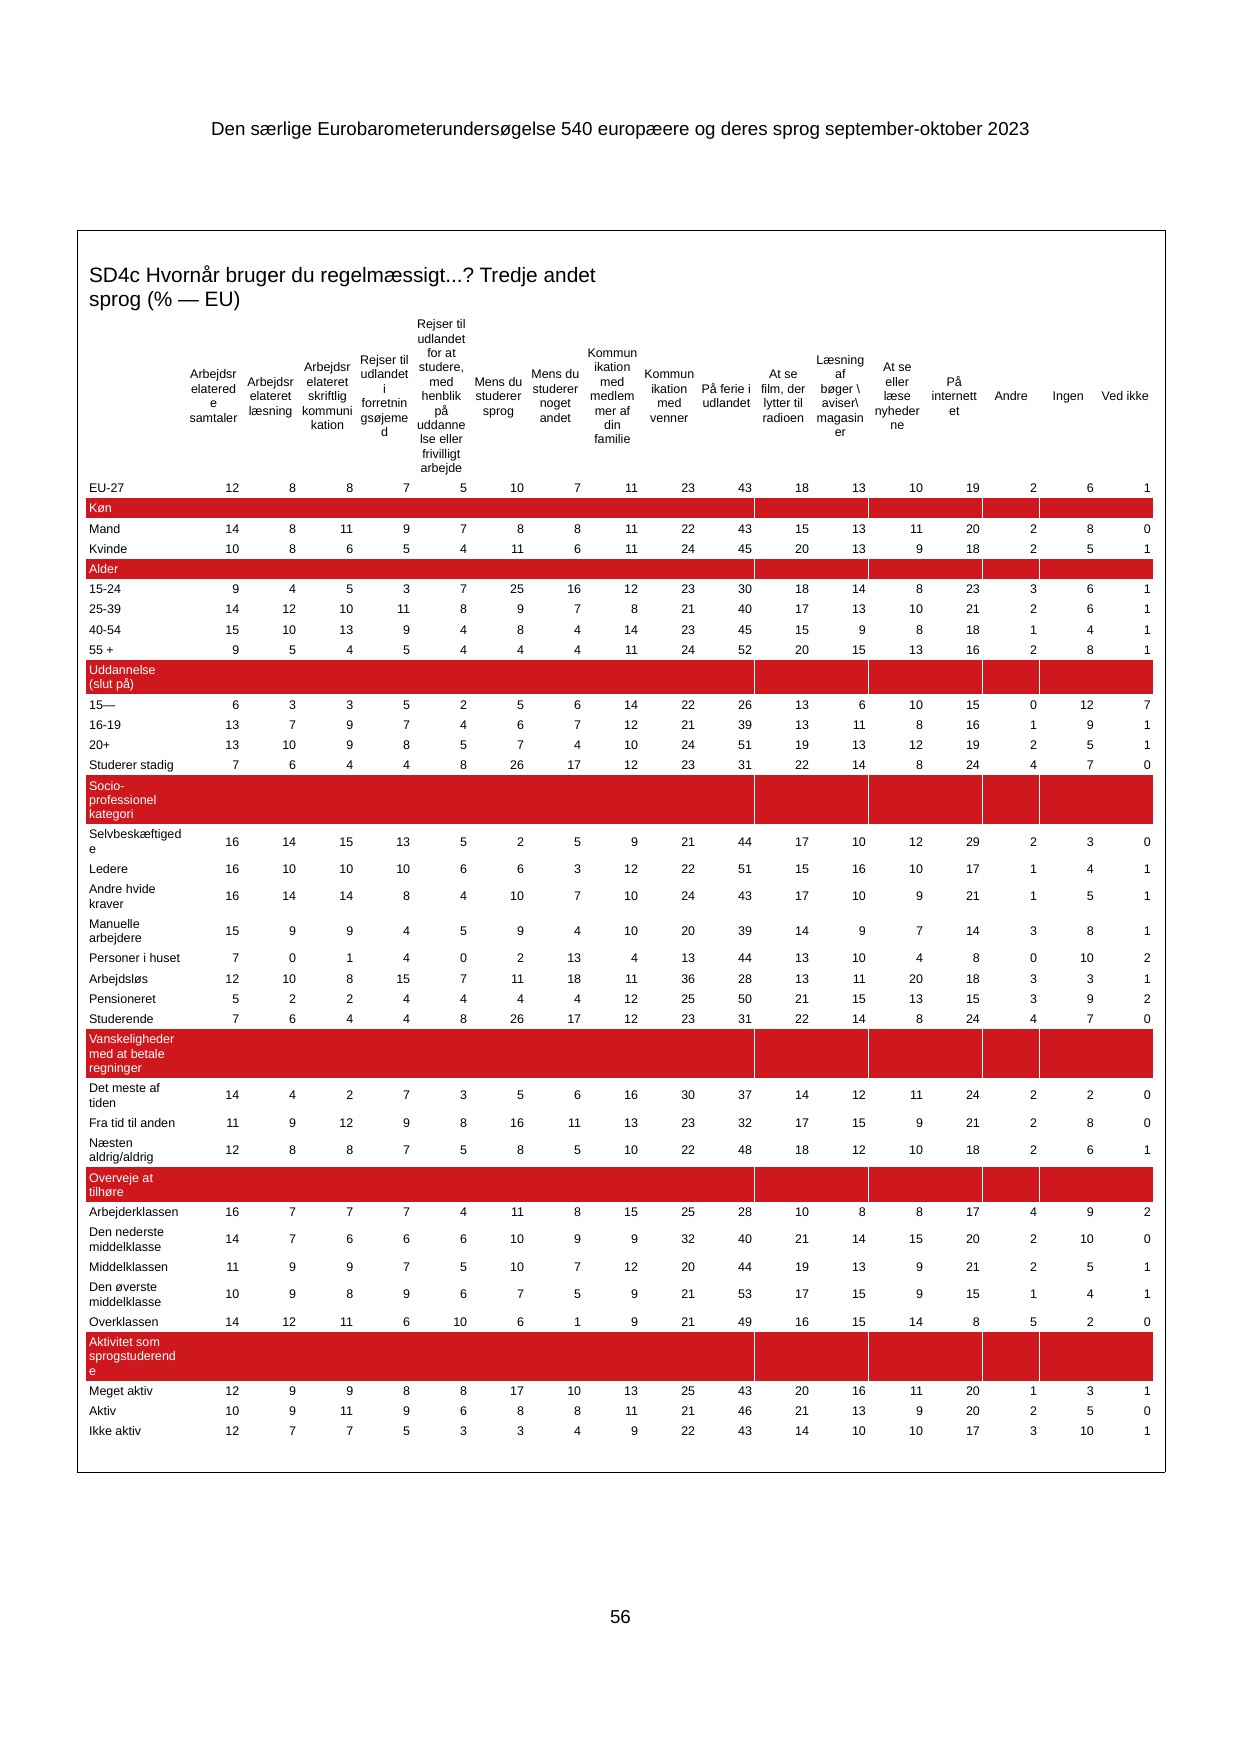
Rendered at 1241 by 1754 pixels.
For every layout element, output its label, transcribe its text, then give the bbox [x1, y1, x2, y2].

table_cell 2 [470, 824, 527, 859]
table_cell 28 [698, 1202, 754, 1222]
table_cell 7 [356, 1133, 413, 1167]
table_cell Næsten aldrig/aldrig [86, 1133, 185, 1167]
table_cell 13 [869, 640, 926, 660]
table_cell [470, 1029, 527, 1078]
table_cell 8 [869, 619, 926, 639]
table_cell 2 [983, 599, 1039, 619]
table_cell 1 [1096, 1257, 1153, 1277]
table_cell 11 [470, 1202, 527, 1222]
table_cell [755, 660, 812, 694]
table_cell 43 [698, 478, 754, 498]
table_cell 20 [869, 968, 926, 988]
table_cell 14 [299, 879, 356, 913]
table_cell Middelklassen [86, 1257, 185, 1277]
table_cell 24 [926, 755, 982, 775]
table_cell 8 [242, 478, 299, 498]
table_cell 9 [299, 735, 356, 755]
table_cell 13 [641, 948, 698, 968]
table_cell Manuelle arbejdere [86, 914, 185, 948]
table_cell Ingen [1040, 314, 1096, 478]
table_cell 21 [641, 824, 698, 859]
table_cell 9 [299, 914, 356, 948]
table_cell Overveje at tilhøre [86, 1167, 185, 1202]
table_cell 6 [812, 694, 868, 714]
table_header [812, 260, 868, 314]
table_cell 8 [299, 1133, 356, 1167]
table_cell 4 [527, 735, 584, 755]
table_cell 3 [983, 579, 1039, 599]
table_cell [869, 498, 926, 518]
table_cell [698, 775, 754, 824]
table_cell 4 [527, 1421, 584, 1441]
table_cell 4 [527, 619, 584, 639]
table_cell [299, 559, 356, 579]
table_cell 4 [584, 948, 641, 968]
table_cell 6 [299, 539, 356, 559]
table_cell 8 [869, 1009, 926, 1029]
table_cell 1 [1096, 599, 1153, 619]
table_cell [869, 1332, 926, 1381]
table_cell 0 [1096, 1311, 1153, 1332]
table_cell 12 [185, 1421, 242, 1441]
table_cell 10 [242, 968, 299, 988]
table_cell Arbejdsløs [86, 968, 185, 988]
table_cell 20 [926, 1381, 982, 1401]
table_cell 1 [1096, 735, 1153, 755]
table_cell [1040, 1029, 1096, 1078]
table_cell 13 [185, 715, 242, 735]
table_cell 2 [1040, 1078, 1096, 1112]
table_cell 8 [584, 599, 641, 619]
table_cell 2 [983, 824, 1039, 859]
table_cell 5 [1040, 1401, 1096, 1421]
table_cell 6 [470, 859, 527, 879]
table_cell 10 [356, 859, 413, 879]
table_cell [812, 660, 868, 694]
table_cell Arbejdsrelateret læsning [242, 314, 299, 478]
table_cell Kommunikation med medlemmer af din familie [584, 314, 641, 478]
table_cell [242, 498, 299, 518]
table_cell 0 [1096, 1401, 1153, 1421]
table_cell 1 [1096, 478, 1153, 498]
table_cell [527, 498, 584, 518]
table_cell 9 [869, 1277, 926, 1311]
table_cell 14 [584, 694, 641, 714]
table_cell [641, 1029, 698, 1078]
table_cell 4 [983, 1009, 1039, 1029]
table_cell 13 [812, 478, 868, 498]
table_cell 5 [983, 1311, 1039, 1332]
table_cell 18 [926, 968, 982, 988]
table_cell [812, 1029, 868, 1078]
table_cell 11 [584, 478, 641, 498]
table_cell 6 [413, 1222, 470, 1257]
table_cell 7 [1040, 1009, 1096, 1029]
table_cell 1 [983, 1381, 1039, 1401]
table_cell 11 [812, 968, 868, 988]
table_cell [1096, 775, 1153, 824]
table_cell 23 [641, 1009, 698, 1029]
table_cell 10 [1040, 1222, 1096, 1257]
table_cell 0 [1096, 1078, 1153, 1112]
table_cell 29 [926, 824, 982, 859]
table_cell 15 [185, 619, 242, 639]
table_cell 18 [926, 539, 982, 559]
table_cell 1 [1096, 579, 1153, 599]
table_cell 14 [185, 1222, 242, 1257]
table_cell 13 [356, 824, 413, 859]
table_cell 9 [1040, 715, 1096, 735]
table_cell [413, 1167, 470, 1202]
table_cell 9 [356, 518, 413, 538]
table_cell 8 [869, 715, 926, 735]
table_cell 16 [185, 824, 242, 859]
table_cell 14 [755, 1421, 812, 1441]
table_cell 2 [413, 694, 470, 714]
table_cell [926, 1029, 982, 1078]
table_cell [641, 775, 698, 824]
table_cell 4 [470, 640, 527, 660]
table_cell [812, 1332, 868, 1381]
table_cell [983, 1167, 1039, 1202]
table_cell 1 [299, 948, 356, 968]
table_cell 0 [1096, 1113, 1153, 1133]
table_cell 6 [413, 859, 470, 879]
table_cell [983, 660, 1039, 694]
table_cell 4 [527, 640, 584, 660]
table_cell [1040, 1332, 1096, 1381]
table_cell 2 [1096, 948, 1153, 968]
table_cell 8 [527, 518, 584, 538]
table_cell 12 [812, 1133, 868, 1167]
table_cell 12 [584, 579, 641, 599]
table_cell 1 [983, 879, 1039, 913]
table_cell 6 [299, 1222, 356, 1257]
table_cell 23 [641, 478, 698, 498]
table_cell 8 [470, 619, 527, 639]
table_cell [641, 1332, 698, 1381]
table_cell 3 [1040, 1381, 1096, 1401]
table_cell 1 [1096, 968, 1153, 988]
table_cell 7 [413, 518, 470, 538]
table_cell 9 [242, 1277, 299, 1311]
table_cell 10 [869, 599, 926, 619]
table_cell 7 [1040, 755, 1096, 775]
table_cell [641, 498, 698, 518]
table_cell 12 [869, 824, 926, 859]
table_cell 30 [698, 579, 754, 599]
table_cell 2 [470, 948, 527, 968]
table_cell Aktivitet som sprogstuderende [86, 1332, 185, 1381]
table_cell 12 [869, 735, 926, 755]
table_cell 10 [299, 599, 356, 619]
table_cell 17 [926, 1202, 982, 1222]
table_header [1040, 260, 1096, 314]
table_cell Køn [86, 498, 185, 518]
table_cell Andre hvide kraver [86, 879, 185, 913]
table_cell 4 [470, 989, 527, 1009]
table_cell 40 [698, 599, 754, 619]
table_cell 14 [755, 1078, 812, 1112]
table_cell Pensioneret [86, 989, 185, 1009]
table_cell 11 [356, 599, 413, 619]
table_cell [584, 660, 641, 694]
table_cell 23 [641, 579, 698, 599]
table_cell [527, 775, 584, 824]
table_cell Læsning af bøger \ aviser\ magasiner [812, 314, 868, 478]
table_cell 13 [812, 1257, 868, 1277]
table_cell 24 [926, 1078, 982, 1112]
table_cell EU-27 [86, 478, 185, 498]
table_cell [1040, 559, 1096, 579]
table_cell 6 [242, 755, 299, 775]
table_cell [242, 1332, 299, 1381]
table_cell [641, 1167, 698, 1202]
table_cell [470, 660, 527, 694]
table_cell [185, 498, 242, 518]
table_cell 31 [698, 755, 754, 775]
table_cell 25 [641, 989, 698, 1009]
table_cell 17 [527, 1009, 584, 1029]
table_cell 9 [1040, 989, 1096, 1009]
table_cell 8 [413, 1113, 470, 1133]
table_cell 22 [755, 1009, 812, 1029]
table_cell På ferie i udlandet [698, 314, 754, 478]
table_cell 7 [527, 599, 584, 619]
table_cell 11 [584, 1401, 641, 1421]
table_cell 24 [926, 1009, 982, 1029]
table_cell 13 [755, 694, 812, 714]
table_cell 7 [1096, 694, 1153, 714]
table_cell 7 [185, 948, 242, 968]
table_cell [185, 660, 242, 694]
table_cell 9 [242, 1257, 299, 1277]
table_cell 26 [470, 1009, 527, 1029]
table_cell At se eller læse nyhederne [869, 314, 926, 478]
table_cell 11 [299, 1401, 356, 1421]
table_cell [185, 1332, 242, 1381]
table_cell [698, 660, 754, 694]
table_cell 13 [584, 1113, 641, 1133]
table_cell 10 [869, 859, 926, 879]
table_cell 24 [641, 735, 698, 755]
table_cell 10 [755, 1202, 812, 1222]
table_cell 43 [698, 1421, 754, 1441]
table_cell 12 [1040, 694, 1096, 714]
table_cell [869, 660, 926, 694]
table_cell 37 [698, 1078, 754, 1112]
table_cell [698, 498, 754, 518]
table_cell 13 [812, 599, 868, 619]
table_cell 8 [356, 879, 413, 913]
table_cell 21 [755, 989, 812, 1009]
table_cell 50 [698, 989, 754, 1009]
table_cell 1 [1096, 1421, 1153, 1441]
table_cell 18 [926, 1133, 982, 1167]
table_cell 9 [185, 640, 242, 660]
table_cell 6 [470, 1311, 527, 1332]
table_cell 5 [413, 1257, 470, 1277]
table_cell 15 [356, 968, 413, 988]
table_cell 5 [470, 694, 527, 714]
table_cell 11 [584, 640, 641, 660]
table_cell [983, 498, 1039, 518]
table_cell 12 [185, 1133, 242, 1167]
table_cell 7 [527, 879, 584, 913]
table_cell 4 [413, 879, 470, 913]
table_cell 3 [983, 968, 1039, 988]
table_cell 44 [698, 824, 754, 859]
table_cell 4 [413, 539, 470, 559]
table_cell At se film, der lytter til radioen [755, 314, 812, 478]
table_cell 6 [1040, 579, 1096, 599]
table_cell [641, 559, 698, 579]
table_cell [356, 1167, 413, 1202]
table_cell [470, 1167, 527, 1202]
table_cell 2 [983, 518, 1039, 538]
table_cell Aktiv [86, 1401, 185, 1421]
table_cell [869, 559, 926, 579]
table_cell 25 [641, 1381, 698, 1401]
table_cell 19 [755, 1257, 812, 1277]
table_cell 24 [641, 640, 698, 660]
table_cell 10 [812, 948, 868, 968]
table_cell 9 [356, 1401, 413, 1421]
table_header [926, 260, 982, 314]
table_cell 21 [641, 599, 698, 619]
table_cell 12 [584, 1009, 641, 1029]
table_cell 6 [527, 1078, 584, 1112]
table_cell 5 [1040, 539, 1096, 559]
table_cell 2 [242, 989, 299, 1009]
table_cell 11 [869, 1078, 926, 1112]
table_cell 17 [755, 599, 812, 619]
table_cell 6 [527, 539, 584, 559]
table_cell 16 [470, 1113, 527, 1133]
table_cell Alder [86, 559, 185, 579]
table_cell 55 + [86, 640, 185, 660]
table_cell [869, 1167, 926, 1202]
table_cell 8 [299, 968, 356, 988]
table_cell 18 [527, 968, 584, 988]
table_cell 8 [242, 539, 299, 559]
table_cell 5 [413, 478, 470, 498]
table_cell 23 [641, 755, 698, 775]
table_cell 2 [983, 1113, 1039, 1133]
table_cell 10 [1040, 1421, 1096, 1441]
table_cell 1 [983, 859, 1039, 879]
table_cell 8 [1040, 914, 1096, 948]
table_cell 14 [812, 579, 868, 599]
table_cell 7 [356, 1078, 413, 1112]
table_cell [1096, 559, 1153, 579]
table_cell 14 [812, 755, 868, 775]
table_cell Kommunikation med venner [641, 314, 698, 478]
table_cell 2 [1096, 989, 1153, 1009]
table_cell 11 [299, 518, 356, 538]
table_cell 8 [299, 1277, 356, 1311]
table_cell 16-19 [86, 715, 185, 735]
table_cell 15-24 [86, 579, 185, 599]
table_cell 16 [755, 1311, 812, 1332]
table_cell 16 [926, 715, 982, 735]
table_cell 23 [641, 1113, 698, 1133]
table_cell 8 [1040, 1113, 1096, 1133]
table_cell 4 [527, 989, 584, 1009]
table_header SD4c Hvornår bruger du regelmæssigt...? Tredje andet sprog (% — EU) [86, 260, 641, 314]
table_cell 13 [299, 619, 356, 639]
table_cell 21 [926, 879, 982, 913]
table_cell 8 [527, 1401, 584, 1421]
table_cell 20 [755, 539, 812, 559]
table_cell 12 [812, 1078, 868, 1112]
table_cell 1 [983, 715, 1039, 735]
table_cell 21 [641, 1277, 698, 1311]
table_cell 9 [584, 824, 641, 859]
table_cell 5 [1040, 879, 1096, 913]
table_cell 3 [470, 1421, 527, 1441]
table_cell 25 [470, 579, 527, 599]
table_cell 10 [584, 1133, 641, 1167]
table_cell [185, 559, 242, 579]
table_cell 10 [584, 879, 641, 913]
table_cell 5 [356, 1421, 413, 1441]
table_cell [527, 1167, 584, 1202]
table_cell [527, 660, 584, 694]
table_cell 13 [185, 735, 242, 755]
table_cell 20 [926, 1401, 982, 1421]
table_cell 2 [983, 539, 1039, 559]
table_cell 0 [1096, 1222, 1153, 1257]
table_cell [1040, 1167, 1096, 1202]
table_cell 31 [698, 1009, 754, 1029]
table_header [755, 260, 812, 314]
table_cell [413, 660, 470, 694]
table_cell Studerende [86, 1009, 185, 1029]
table_cell 5 [356, 539, 413, 559]
table_cell 5 [470, 1078, 527, 1112]
table_cell 11 [584, 518, 641, 538]
table_cell 7 [413, 968, 470, 988]
table_cell [185, 1167, 242, 1202]
table_cell 21 [755, 1401, 812, 1421]
table_cell 3 [527, 859, 584, 879]
table_cell 14 [755, 914, 812, 948]
table_cell [242, 1029, 299, 1078]
table_cell 12 [185, 1381, 242, 1401]
table_cell [641, 660, 698, 694]
table_cell Fra tid til anden [86, 1113, 185, 1133]
table_cell 21 [926, 1113, 982, 1133]
table_cell Vanskeligheder med at betale regninger [86, 1029, 185, 1078]
table_cell 3 [413, 1078, 470, 1112]
table_cell 9 [812, 914, 868, 948]
table_cell 14 [812, 1009, 868, 1029]
table_cell [926, 1167, 982, 1202]
table_cell [1040, 498, 1096, 518]
table_cell 11 [470, 539, 527, 559]
table_cell 36 [641, 968, 698, 988]
table_cell 5 [299, 579, 356, 599]
table_cell Rejser til udlandet i forretningsøjemed [356, 314, 413, 478]
table_cell 10 [413, 1311, 470, 1332]
table_cell [527, 1332, 584, 1381]
table_cell 10 [299, 859, 356, 879]
table_cell 10 [185, 539, 242, 559]
table_cell 26 [470, 755, 527, 775]
table_cell 14 [185, 518, 242, 538]
table_cell [527, 1029, 584, 1078]
table_cell 3 [356, 579, 413, 599]
table_cell 10 [470, 879, 527, 913]
table_cell Den nederste middelklasse [86, 1222, 185, 1257]
table_cell 3 [1040, 968, 1096, 988]
table_cell 15 [299, 824, 356, 859]
table_cell 15 [812, 640, 868, 660]
table_cell [470, 1332, 527, 1381]
table_cell 45 [698, 619, 754, 639]
table_cell 10 [1040, 948, 1096, 968]
table_cell 6 [242, 1009, 299, 1029]
table_cell 5 [527, 1277, 584, 1311]
table_cell 9 [356, 619, 413, 639]
table_cell 7 [356, 715, 413, 735]
table_cell 5 [527, 824, 584, 859]
table_cell 19 [755, 735, 812, 755]
table_cell 10 [527, 1381, 584, 1401]
table_cell 28 [698, 968, 754, 988]
table_cell 5 [527, 1133, 584, 1167]
table_cell 22 [641, 694, 698, 714]
table_cell 13 [527, 948, 584, 968]
table_cell [983, 1332, 1039, 1381]
table_cell 20 [755, 640, 812, 660]
table_cell 6 [1040, 599, 1096, 619]
table_cell [698, 1029, 754, 1078]
table_cell 1 [1096, 1381, 1153, 1401]
table_cell 17 [755, 879, 812, 913]
table_cell Personer i huset [86, 948, 185, 968]
table_cell 4 [1040, 619, 1096, 639]
table_cell [755, 775, 812, 824]
table_cell [299, 775, 356, 824]
table_cell 10 [812, 824, 868, 859]
table_cell 15 [869, 1222, 926, 1257]
table_cell 8 [869, 579, 926, 599]
table_cell 17 [527, 755, 584, 775]
table_cell 6 [470, 715, 527, 735]
table_cell 0 [242, 948, 299, 968]
table_cell 7 [356, 1202, 413, 1222]
table_cell [755, 498, 812, 518]
table_cell 1 [1096, 640, 1153, 660]
table_cell 12 [299, 1113, 356, 1133]
table_cell 32 [641, 1222, 698, 1257]
table_cell 22 [641, 859, 698, 879]
table_cell [356, 775, 413, 824]
table_cell 9 [470, 599, 527, 619]
table_cell 8 [869, 1202, 926, 1222]
table_cell Det meste af tiden [86, 1078, 185, 1112]
table_cell [1096, 1029, 1153, 1078]
table_cell Kvinde [86, 539, 185, 559]
table_cell [470, 775, 527, 824]
table_cell [983, 775, 1039, 824]
table_cell Ved ikke [1096, 314, 1153, 478]
table_cell [926, 1332, 982, 1381]
table_cell 20 [926, 1222, 982, 1257]
table_cell 13 [812, 539, 868, 559]
table_cell [926, 559, 982, 579]
table_cell 21 [755, 1222, 812, 1257]
table_cell 8 [926, 1311, 982, 1332]
table_cell 21 [926, 599, 982, 619]
table_cell 43 [698, 1381, 754, 1401]
table_cell Selvbeskæftigede [86, 824, 185, 859]
table_cell [185, 1029, 242, 1078]
table_cell 5 [242, 640, 299, 660]
table_cell [413, 559, 470, 579]
table_cell Studerer stadig [86, 755, 185, 775]
table_cell 12 [584, 1257, 641, 1277]
table_cell 11 [185, 1113, 242, 1133]
table_cell [869, 775, 926, 824]
table_cell [299, 1332, 356, 1381]
table_cell [755, 1167, 812, 1202]
table_cell 17 [926, 1421, 982, 1441]
table_cell [356, 559, 413, 579]
table_cell 11 [584, 539, 641, 559]
table_cell 16 [812, 859, 868, 879]
table_cell 1 [1096, 914, 1153, 948]
table_cell 7 [185, 755, 242, 775]
table_cell 17 [755, 1113, 812, 1133]
table_cell 10 [470, 1257, 527, 1277]
table_cell 0 [983, 694, 1039, 714]
table_cell [299, 498, 356, 518]
table_cell 9 [812, 619, 868, 639]
table_cell [242, 1167, 299, 1202]
table_cell 12 [185, 478, 242, 498]
table_cell 9 [584, 1311, 641, 1332]
table_cell Arbejdsrelaterede samtaler [185, 314, 242, 478]
table_cell [584, 775, 641, 824]
table_cell 7 [242, 1222, 299, 1257]
table_cell 48 [698, 1133, 754, 1167]
table_cell 10 [242, 619, 299, 639]
table_cell 5 [413, 1133, 470, 1167]
table_header [1096, 260, 1153, 314]
table_cell 8 [1040, 640, 1096, 660]
table_cell 3 [299, 694, 356, 714]
table_cell [869, 1029, 926, 1078]
table_cell 0 [1096, 518, 1153, 538]
table_cell 4 [413, 715, 470, 735]
table_cell 14 [242, 824, 299, 859]
table_cell 7 [242, 1421, 299, 1441]
table_cell 7 [869, 914, 926, 948]
table_cell [413, 775, 470, 824]
table_cell 46 [698, 1401, 754, 1421]
table_cell 2 [299, 1078, 356, 1112]
table_cell 2 [983, 1078, 1039, 1112]
table_cell [812, 1167, 868, 1202]
table_cell 9 [242, 1401, 299, 1421]
table_cell 1 [1096, 1133, 1153, 1167]
table_cell 10 [185, 1277, 242, 1311]
table_cell 1 [983, 1277, 1039, 1311]
table_cell 14 [926, 914, 982, 948]
table_cell 12 [242, 1311, 299, 1332]
table_cell 20 [641, 914, 698, 948]
table_cell 4 [527, 914, 584, 948]
table_cell 13 [812, 1401, 868, 1421]
table_cell 44 [698, 1257, 754, 1277]
table_cell 1 [1096, 715, 1153, 735]
table_cell [812, 559, 868, 579]
table_cell 8 [470, 1133, 527, 1167]
table_cell 5 [413, 824, 470, 859]
table_cell 24 [641, 539, 698, 559]
table_cell 9 [470, 914, 527, 948]
table_cell 15 [926, 1277, 982, 1311]
table_cell 22 [641, 1133, 698, 1167]
table_cell 2 [983, 478, 1039, 498]
table_cell 0 [413, 948, 470, 968]
table_cell 9 [356, 1277, 413, 1311]
table_cell 11 [869, 1381, 926, 1401]
table_cell 21 [641, 715, 698, 735]
table_cell [812, 775, 868, 824]
table_cell 7 [527, 715, 584, 735]
table_cell [698, 1332, 754, 1381]
table_cell 13 [755, 715, 812, 735]
table_cell [926, 775, 982, 824]
table_cell 15 [812, 1113, 868, 1133]
table_cell [584, 1167, 641, 1202]
table_cell 10 [869, 694, 926, 714]
table_cell 9 [299, 1257, 356, 1277]
table_cell 9 [584, 1421, 641, 1441]
table_cell 6 [413, 1277, 470, 1311]
table_cell 6 [356, 1222, 413, 1257]
table_cell 10 [242, 859, 299, 879]
table_cell 22 [641, 1421, 698, 1441]
table_cell 5 [356, 640, 413, 660]
table_cell 13 [755, 968, 812, 988]
table_cell 16 [527, 579, 584, 599]
table_cell 10 [812, 879, 868, 913]
table_cell 4 [299, 640, 356, 660]
table_cell 43 [698, 518, 754, 538]
table_cell Mens du studerer sprog [470, 314, 527, 478]
table_cell 2 [983, 640, 1039, 660]
table_cell [584, 559, 641, 579]
table_cell 7 [470, 735, 527, 755]
table_cell 1 [1096, 879, 1153, 913]
table_cell 7 [185, 1009, 242, 1029]
table_cell 15 [185, 914, 242, 948]
table_cell 25 [641, 1202, 698, 1222]
table_cell 6 [356, 1311, 413, 1332]
table_cell Ledere [86, 859, 185, 879]
table_cell [584, 1029, 641, 1078]
table_cell 1 [1096, 1277, 1153, 1311]
table_cell [242, 775, 299, 824]
table_cell 45 [698, 539, 754, 559]
table_cell 49 [698, 1311, 754, 1332]
table_cell 6 [185, 694, 242, 714]
table_cell 11 [470, 968, 527, 988]
table_cell 7 [242, 1202, 299, 1222]
table_cell 3 [1040, 824, 1096, 859]
table_cell 52 [698, 640, 754, 660]
table_cell 5 [1040, 735, 1096, 755]
table_cell 24 [641, 879, 698, 913]
table_cell 18 [755, 1133, 812, 1167]
table_cell 4 [242, 579, 299, 599]
table_cell 3 [983, 914, 1039, 948]
table_cell 7 [413, 579, 470, 599]
table_cell [413, 1332, 470, 1381]
table_cell 32 [698, 1113, 754, 1133]
table_cell 12 [584, 755, 641, 775]
table_cell 11 [185, 1257, 242, 1277]
table_cell [242, 660, 299, 694]
table_cell 14 [584, 619, 641, 639]
table_cell 15 [755, 859, 812, 879]
table_cell [755, 1029, 812, 1078]
table_cell 8 [470, 518, 527, 538]
table_cell 4 [242, 1078, 299, 1112]
table_cell 18 [926, 619, 982, 639]
table_cell 1 [1096, 859, 1153, 879]
table_cell 10 [812, 1421, 868, 1441]
table_cell 25-39 [86, 599, 185, 619]
table_cell 8 [413, 1009, 470, 1029]
table_cell 16 [926, 640, 982, 660]
table_cell Uddannelse (slut på) [86, 660, 185, 694]
table_cell 9 [869, 539, 926, 559]
table_cell 26 [698, 694, 754, 714]
table_cell 7 [242, 715, 299, 735]
table_cell 4 [413, 640, 470, 660]
table_cell 43 [698, 879, 754, 913]
table_cell 5 [356, 694, 413, 714]
table_cell 7 [356, 1257, 413, 1277]
table_cell 1 [1096, 539, 1153, 559]
table_cell [356, 1029, 413, 1078]
table_cell 10 [584, 914, 641, 948]
table_cell [470, 559, 527, 579]
table_cell [527, 559, 584, 579]
table_cell [1040, 775, 1096, 824]
table_header [983, 260, 1039, 314]
table_cell [983, 1029, 1039, 1078]
table_cell 8 [470, 1401, 527, 1421]
table_cell 7 [356, 478, 413, 498]
table_cell 12 [584, 859, 641, 879]
table_cell 8 [812, 1202, 868, 1222]
table_cell 7 [470, 1277, 527, 1311]
table_cell 15 [812, 989, 868, 1009]
table_cell [356, 660, 413, 694]
table_cell 4 [356, 755, 413, 775]
table_cell 13 [755, 948, 812, 968]
table_cell 16 [584, 1078, 641, 1112]
table_cell 5 [413, 735, 470, 755]
table_cell 51 [698, 735, 754, 755]
table_cell [299, 1167, 356, 1202]
table_cell 12 [242, 599, 299, 619]
table_cell 14 [869, 1311, 926, 1332]
table_cell 8 [413, 1381, 470, 1401]
table_cell 9 [242, 1381, 299, 1401]
table_cell Arbejderklassen [86, 1202, 185, 1222]
table_cell 10 [242, 735, 299, 755]
table_cell 4 [356, 948, 413, 968]
table_cell 9 [299, 715, 356, 735]
table_cell 8 [242, 518, 299, 538]
table_cell 2 [983, 735, 1039, 755]
table_cell Mand [86, 518, 185, 538]
table_cell 9 [584, 1222, 641, 1257]
table_cell 4 [413, 1202, 470, 1222]
table_cell 11 [869, 518, 926, 538]
table_cell 14 [185, 1078, 242, 1112]
table_cell 15 [755, 518, 812, 538]
table_cell 14 [242, 879, 299, 913]
table_cell [584, 498, 641, 518]
table_cell 40 [698, 1222, 754, 1257]
table_cell 14 [185, 599, 242, 619]
table_cell 13 [812, 518, 868, 538]
table_cell 12 [584, 715, 641, 735]
table_cell 8 [1040, 518, 1096, 538]
table_cell 8 [926, 948, 982, 968]
table_cell 13 [869, 989, 926, 1009]
table_cell 8 [242, 1133, 299, 1167]
table_cell 2 [983, 1401, 1039, 1421]
table_cell 17 [470, 1381, 527, 1401]
table_cell 12 [185, 968, 242, 988]
table_cell Arbejdsrelateret skriftlig kommunikation [299, 314, 356, 478]
table_cell 15 [926, 694, 982, 714]
table_cell [299, 1029, 356, 1078]
table_cell 15 [755, 619, 812, 639]
table_cell Andre [983, 314, 1039, 478]
table_cell 4 [356, 914, 413, 948]
table_cell [242, 559, 299, 579]
table_cell 7 [527, 478, 584, 498]
table_header [698, 260, 754, 314]
table_cell 7 [527, 1257, 584, 1277]
table_cell [1096, 1332, 1153, 1381]
table_cell 9 [185, 579, 242, 599]
table_cell 16 [185, 1202, 242, 1222]
table_cell 9 [242, 1113, 299, 1133]
table_cell [413, 1029, 470, 1078]
table_cell 10 [470, 1222, 527, 1257]
table_cell 19 [926, 478, 982, 498]
table_cell 4 [413, 989, 470, 1009]
table_cell 16 [812, 1381, 868, 1401]
table_cell 16 [185, 859, 242, 879]
table_cell 51 [698, 859, 754, 879]
table_cell 15 [812, 1277, 868, 1311]
table_cell 23 [641, 619, 698, 639]
table_cell 9 [869, 879, 926, 913]
table_cell 30 [641, 1078, 698, 1112]
table_cell Meget aktiv [86, 1381, 185, 1401]
table_cell 53 [698, 1277, 754, 1311]
table_cell 1 [1096, 619, 1153, 639]
table_cell 20+ [86, 735, 185, 755]
table_cell 14 [812, 1222, 868, 1257]
table_cell [755, 1332, 812, 1381]
table_cell 14 [185, 1311, 242, 1332]
table_cell 22 [641, 518, 698, 538]
table_cell 20 [641, 1257, 698, 1277]
table_cell 9 [1040, 1202, 1096, 1222]
table_cell 4 [299, 1009, 356, 1029]
table_cell 21 [926, 1257, 982, 1277]
table_cell Den øverste middelklasse [86, 1277, 185, 1311]
table_cell 5 [1040, 1257, 1096, 1277]
table_cell [185, 775, 242, 824]
table_cell 17 [926, 859, 982, 879]
table_cell 4 [356, 1009, 413, 1029]
table_cell 8 [869, 755, 926, 775]
table_cell 9 [584, 1277, 641, 1311]
table_cell [1040, 660, 1096, 694]
table_cell [356, 1332, 413, 1381]
table_cell 3 [983, 1421, 1039, 1441]
table_cell 9 [869, 1113, 926, 1133]
table_cell 15 [584, 1202, 641, 1222]
table_cell 22 [755, 755, 812, 775]
table_cell Socio-professionel kategori [86, 775, 185, 824]
table_cell 9 [527, 1222, 584, 1257]
table_cell 23 [926, 579, 982, 599]
table_cell [86, 314, 185, 478]
table_cell 0 [1096, 824, 1153, 859]
table_cell 10 [470, 478, 527, 498]
table_cell 16 [185, 879, 242, 913]
table_cell 4 [869, 948, 926, 968]
table_cell 17 [755, 1277, 812, 1311]
table_cell 2 [1040, 1311, 1096, 1332]
table_cell 6 [413, 1401, 470, 1421]
table_cell [356, 498, 413, 518]
table_cell Ikke aktiv [86, 1421, 185, 1441]
table_header [641, 260, 698, 314]
table_cell 21 [641, 1401, 698, 1421]
table_cell 15 [812, 1311, 868, 1332]
table_cell 2 [983, 1257, 1039, 1277]
table_cell 11 [584, 968, 641, 988]
table_cell 2 [1096, 1202, 1153, 1222]
table_cell 8 [356, 1381, 413, 1401]
table_cell 11 [299, 1311, 356, 1332]
table_cell [698, 559, 754, 579]
table_cell 7 [299, 1421, 356, 1441]
table_cell 21 [641, 1311, 698, 1332]
table_cell 8 [299, 478, 356, 498]
table_cell 10 [869, 1421, 926, 1441]
table_cell 13 [812, 735, 868, 755]
table_cell 2 [983, 1133, 1039, 1167]
table_cell 9 [242, 914, 299, 948]
table_cell Overklassen [86, 1311, 185, 1332]
table_cell [1096, 660, 1153, 694]
table_cell 39 [698, 715, 754, 735]
table_cell 0 [1096, 1009, 1153, 1029]
table_cell [983, 559, 1039, 579]
table_header [869, 260, 926, 314]
table_cell 3 [983, 989, 1039, 1009]
table_cell 11 [527, 1113, 584, 1133]
table_cell 1 [983, 619, 1039, 639]
table_cell [299, 660, 356, 694]
table_cell 2 [299, 989, 356, 1009]
table_cell 6 [1040, 1133, 1096, 1167]
table_cell 7 [299, 1202, 356, 1222]
table_cell 11 [812, 715, 868, 735]
table_cell 15— [86, 694, 185, 714]
table_cell 40-54 [86, 619, 185, 639]
table_cell 8 [413, 599, 470, 619]
table_cell 5 [413, 914, 470, 948]
table_cell 13 [584, 1381, 641, 1401]
table_cell 9 [869, 1401, 926, 1421]
table_cell 9 [299, 1381, 356, 1401]
table_cell [584, 1332, 641, 1381]
table_cell 9 [356, 1113, 413, 1133]
table_cell 4 [983, 755, 1039, 775]
table_cell 17 [755, 824, 812, 859]
table_cell 4 [356, 989, 413, 1009]
table_cell 5 [185, 989, 242, 1009]
table_cell 4 [1040, 1277, 1096, 1311]
table_cell [926, 498, 982, 518]
table_cell 4 [1040, 859, 1096, 879]
table_cell 10 [584, 735, 641, 755]
table_cell [812, 498, 868, 518]
table_cell 10 [869, 478, 926, 498]
table_cell 18 [755, 579, 812, 599]
table_cell Mens du studerer noget andet [527, 314, 584, 478]
table_cell [1096, 1167, 1153, 1202]
table_cell 15 [926, 989, 982, 1009]
table_cell 1 [527, 1311, 584, 1332]
table_cell 39 [698, 914, 754, 948]
table_cell 4 [983, 1202, 1039, 1222]
table_cell 2 [983, 1222, 1039, 1257]
table_cell 8 [356, 735, 413, 755]
table_cell [413, 498, 470, 518]
table_cell 8 [527, 1202, 584, 1222]
table_cell 9 [869, 1257, 926, 1277]
table_cell [926, 660, 982, 694]
table_cell 3 [413, 1421, 470, 1441]
table_cell 6 [527, 694, 584, 714]
table_cell 20 [926, 518, 982, 538]
table_cell 4 [413, 619, 470, 639]
table_cell 4 [299, 755, 356, 775]
table_cell 6 [1040, 478, 1096, 498]
table_cell [755, 559, 812, 579]
table_cell [470, 498, 527, 518]
table_cell 19 [926, 735, 982, 755]
table_cell [1096, 498, 1153, 518]
table_cell 44 [698, 948, 754, 968]
table_cell 0 [1096, 755, 1153, 775]
table_cell 8 [413, 755, 470, 775]
table_cell 12 [584, 989, 641, 1009]
table_cell 3 [242, 694, 299, 714]
table_cell 0 [983, 948, 1039, 968]
table_cell 10 [869, 1133, 926, 1167]
table_cell 10 [185, 1401, 242, 1421]
table_cell Rejser til udlandet for at studere, med henblik på uddannelse eller frivilligt arbejde [413, 314, 470, 478]
table_cell 20 [755, 1381, 812, 1401]
table_cell 18 [755, 478, 812, 498]
table_cell [698, 1167, 754, 1202]
table_cell På internettet [926, 314, 982, 478]
